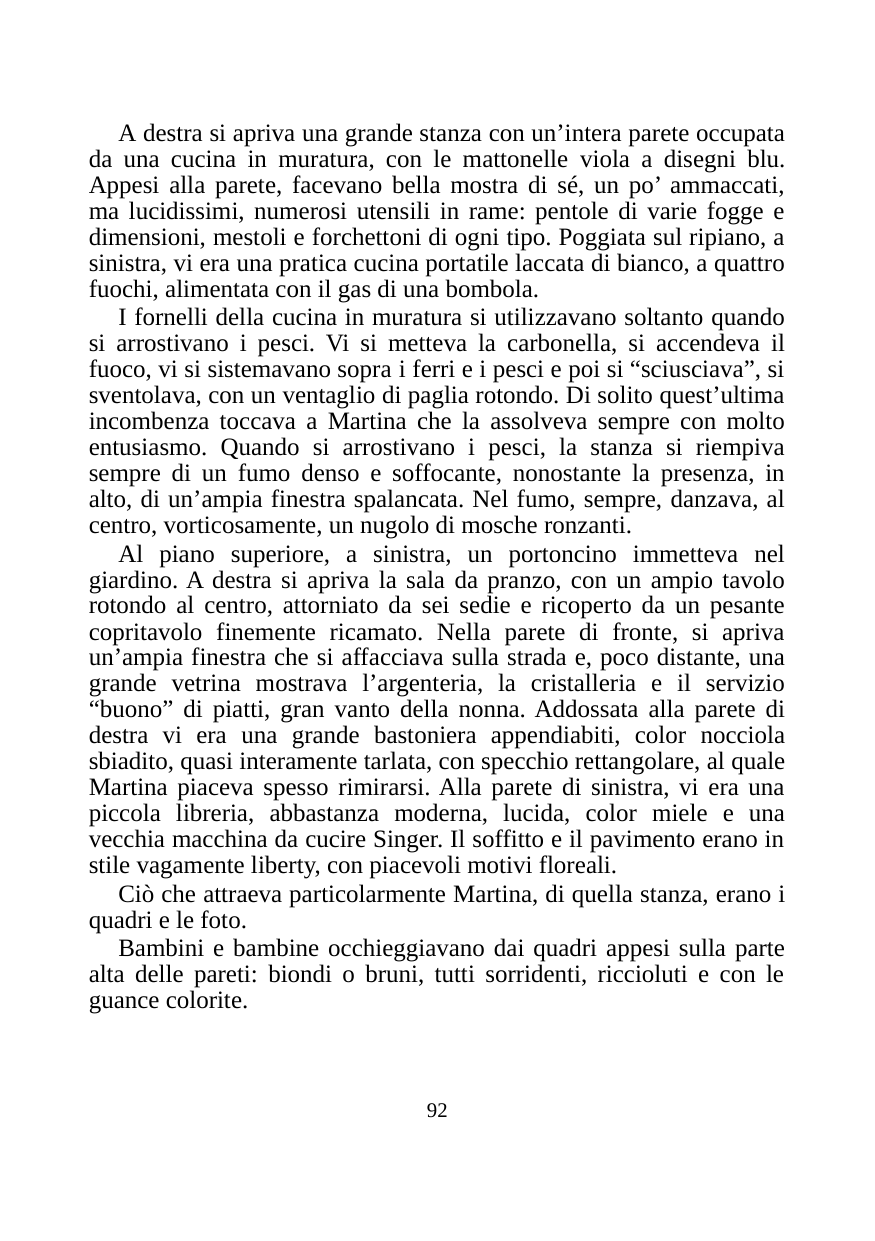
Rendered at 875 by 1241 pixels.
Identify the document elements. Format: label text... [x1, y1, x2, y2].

text A destra si apriva una grande stanza con un’intera parete occupata da una cucina in muratura, con le mattonelle viola a disegni blu. Appesi alla parete, facevano bella mostra di sé, un po’ ammaccati, ma lucidissimi, numerosi utensili in rame: pentole di varie fogge e dimensioni, mestoli e forchettoni di ogni tipo. Poggiata sul ripiano, a sinistra, vi era una pratica cucina portatile laccata di bianco, a quattro fuochi, alimentata con il gas di una bombola. [88, 118, 786, 302]
text Ciò che attraeva particolarmente Martina, di quella stanza, erano i quadri e le foto. [88, 879, 786, 933]
text Bambini e bambine occhieggiavano dai quadri appesi sulla parte alta delle pareti: biondi o bruni, tutti sorridenti, riccioluti e con le guance colorite. [88, 933, 786, 1014]
text I fornelli della cucina in muratura si utilizzavano soltanto quando si arrostivano i pesci. Vi si metteva la carbonella, si accendeva il fuoco, vi si sistemavano sopra i ferri e i pesci e poi si “sciusciava”, si sventolava, con un ventaglio di paglia rotondo. Di solito quest’ultima incombenza toccava a Martina che la assolveva sempre con molto entusiasmo. Quando si arrostivano i pesci, la stanza si riempiva sempre di un fumo denso e soffocante, nonostante la presenza, in alto, di un’ampia finestra spalancata. Nel fumo, sempre, danzava, al centro, vorticosamente, un nugolo di mosche ronzanti. [88, 302, 786, 539]
text Al piano superiore, a sinistra, un portoncino immetteva nel giardino. A destra si apriva la sala da pranzo, con un ampio tavolo rotondo al centro, attorniato da sei sedie e ricoperto da un pesante copritavolo finemente ricamato. Nella parete di fronte, si apriva un’ampia finestra che si affacciava sulla strada e, poco distante, una grande vetrina mostrava l’argenteria, la cristalleria e il servizio “buono” di piatti, gran vanto della nonna. Addossata alla parete di destra vi era una grande bastoniera appendiabiti, color nocciola sbiadito, quasi interamente tarlata, con specchio rettangolare, al quale Martina piaceva spesso rimirarsi. Alla parete di sinistra, vi era una piccola libreria, abbastanza moderna, lucida, color miele e una vecchia macchina da cucire Singer. Il soffitto e il pavimento erano in stile vagamente liberty, con piacevoli motivi floreali. [88, 539, 786, 879]
